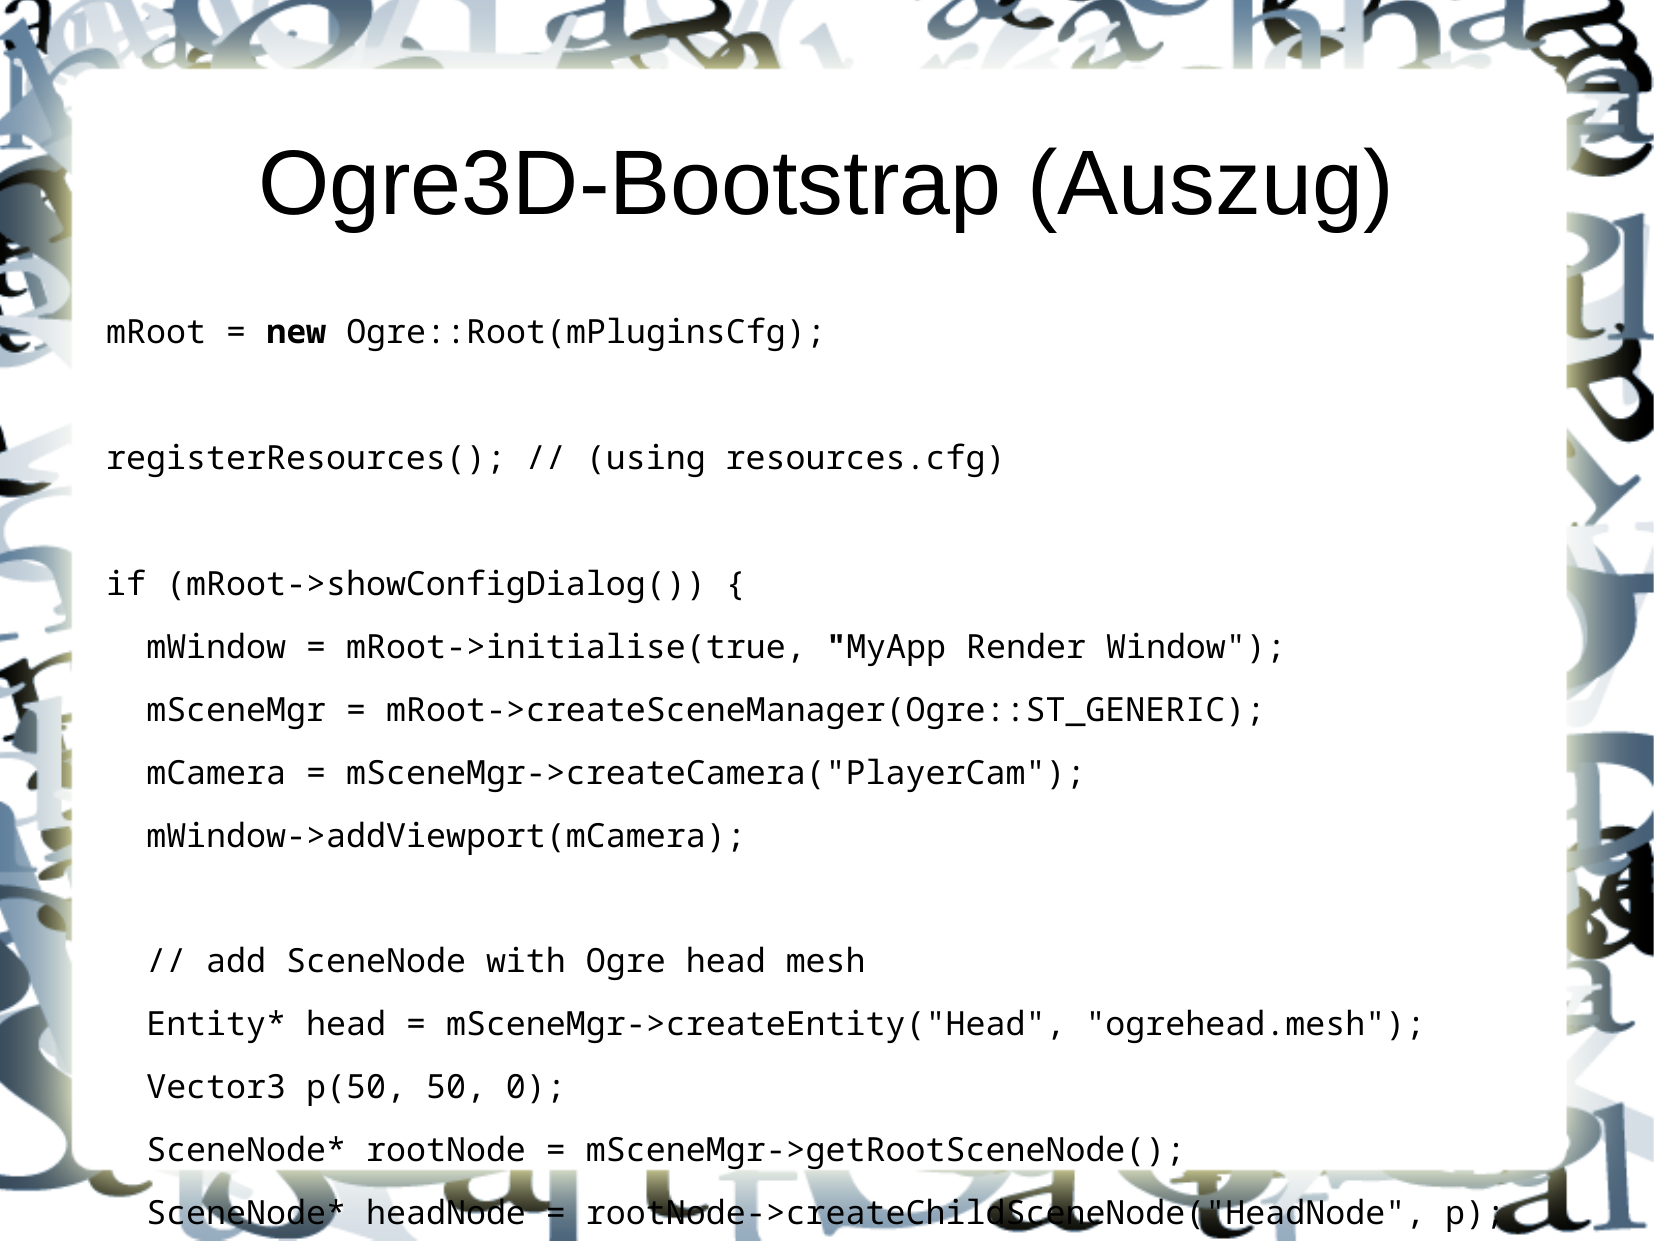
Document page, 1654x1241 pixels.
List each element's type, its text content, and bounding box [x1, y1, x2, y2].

list mRoot = new Ogre::Root(mPluginsCfg); registerResources(); // (using resources.cfg) if (mRoot->showConfigDialog()) { mWindow = mRoot->initialise(true, "MyApp Render Window"); mSceneMgr = mRoot->createSceneManager(Ogre::ST_GENERIC); mCamera = mSceneMgr->createCamera("PlayerCam"); mWindow->addViewport(mCamera); // add SceneNode with Ogre head mesh Entity* head = mSceneMgr->createEntity("Head", "ogrehead.mesh"); Vector3 p(50, 50, 0); SceneNode* rootNode = mSceneMgr->getRootSceneNode(); SceneNode* headNode = rootNode->createChildSceneNode("HeadNode", p); headNode->attachObject(head); } [106, 307, 1536, 1157]
title Ogre3D-Bootstrap (Auszug) [82, 78, 1571, 287]
picture [0, 0, 1654, 1241]
